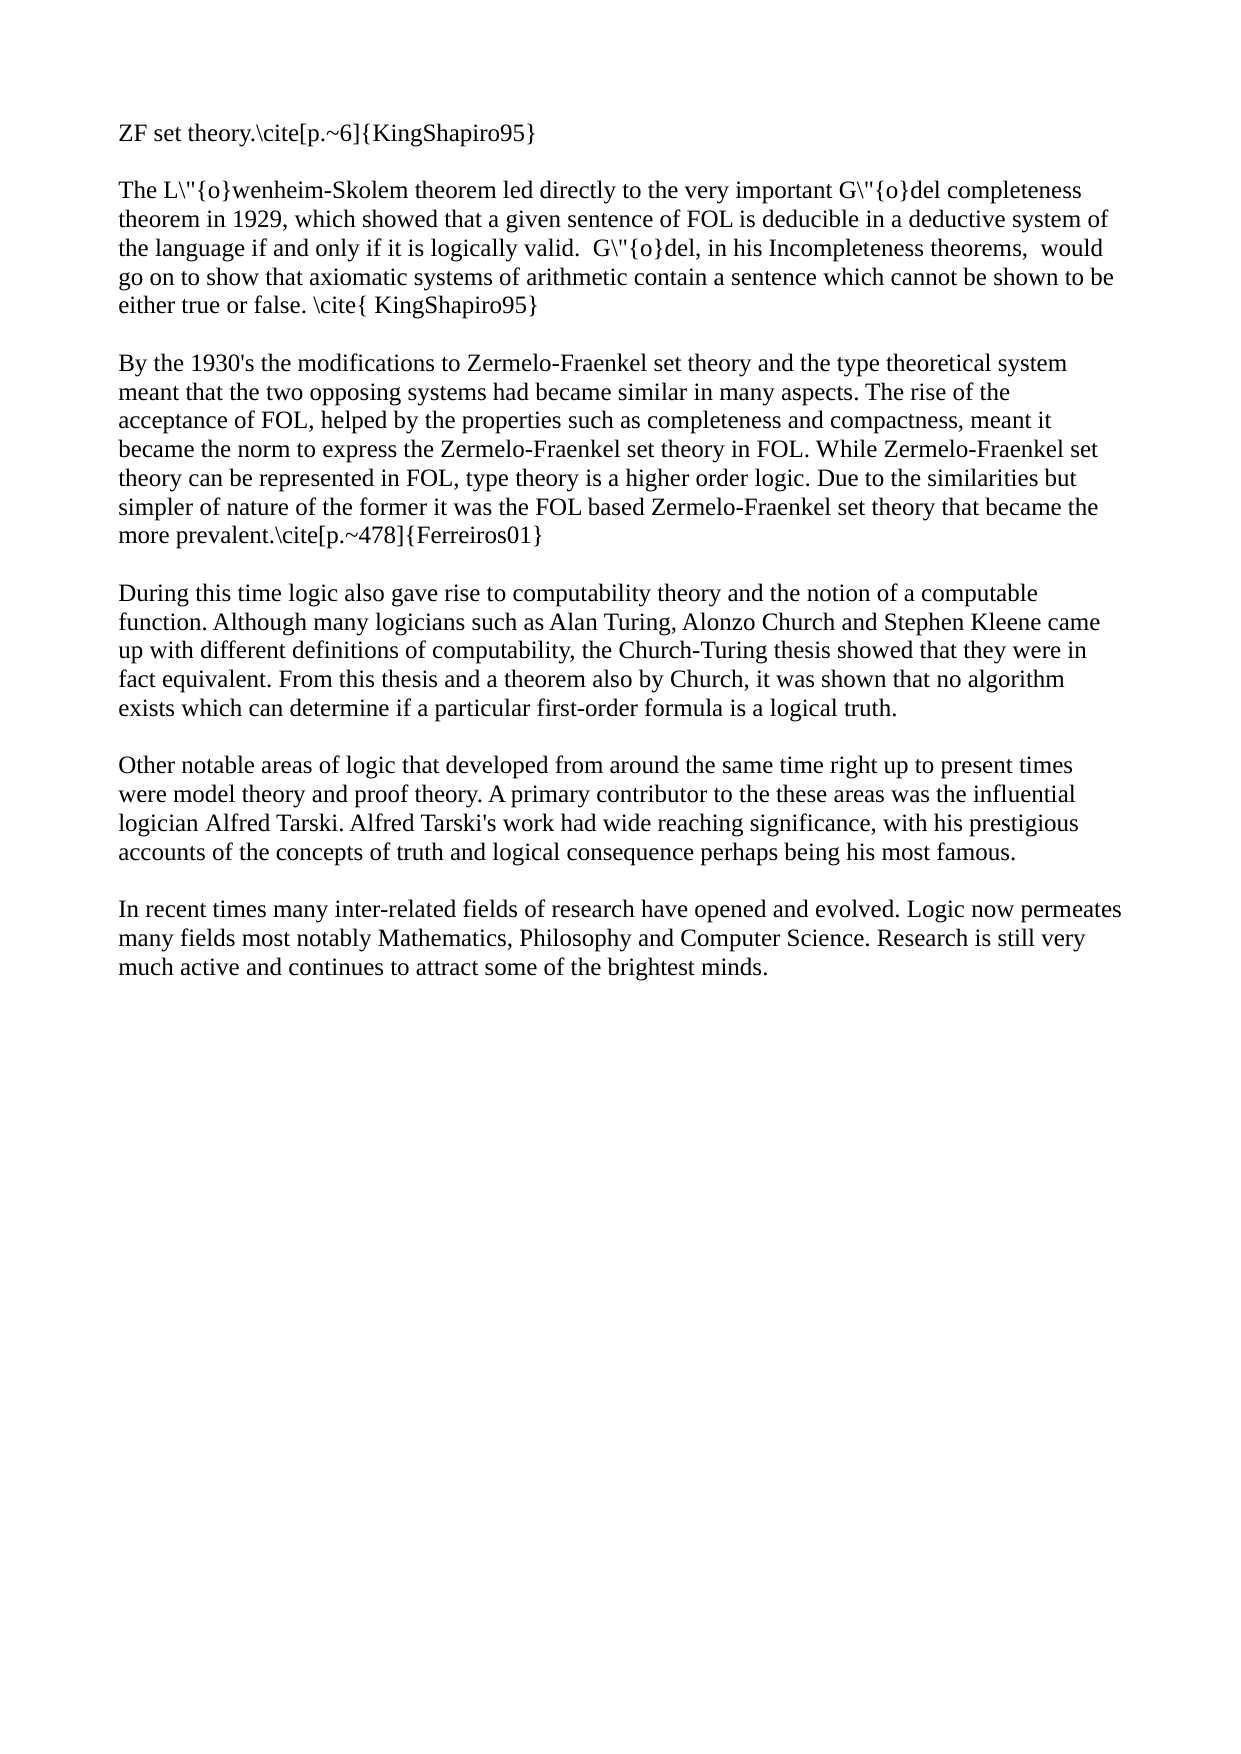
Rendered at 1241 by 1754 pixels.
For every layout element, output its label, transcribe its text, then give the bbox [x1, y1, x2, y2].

text Other notable areas of logic that developed from around the same time right up to present times were model theory and proof theory. A primary contributor to the these areas was the influential logician Alfred Tarski. Alfred Tarski's work had wide reaching significance, with his prestigious accounts of the concepts of truth and logical consequence perhaps being his most famous. [118, 751, 1122, 866]
text ZF set theory.\cite[p.~6]{KingShapiro95} [118, 118, 1122, 147]
text In recent times many inter-related fields of research have opened and evolved. Logic now permeates many fields most notably Mathematics, Philosophy and Computer Science. Research is still very much active and continues to attract some of the brightest minds. [118, 894, 1122, 981]
text The L\"{o}wenheim-Skolem theorem led directly to the very important G\"{o}del completeness theorem in 1929, which showed that a given sentence of FOL is deducible in a deductive system of the language if and only if it is logically valid. G\"{o}del, in his Incompleteness theorems, would go on to show that axiomatic systems of arithmetic contain a sentence which cannot be shown to be either true or false. \cite{ KingShapiro95} [118, 176, 1122, 319]
text During this time logic also gave rise to computability theory and the notion of a computable function. Although many logicians such as Alan Turing, Alonzo Church and Stephen Kleene came up with different definitions of computability, the Church-Turing thesis showed that they were in fact equivalent. From this thesis and a theorem also by Church, it was shown that no algorithm exists which can determine if a particular first-order formula is a logical truth. [118, 578, 1122, 722]
text By the 1930's the modifications to Zermelo-Fraenkel set theory and the type theoretical system meant that the two opposing systems had became similar in many aspects. The rise of the acceptance of FOL, helped by the properties such as completeness and compactness, meant it became the norm to express the Zermelo-Fraenkel set theory in FOL. While Zermelo-Fraenkel set theory can be represented in FOL, type theory is a higher order logic. Due to the similarities but simpler of nature of the former it was the FOL based Zermelo-Fraenkel set theory that became the more prevalent.\cite[p.~478]{Ferreiros01} [118, 348, 1122, 549]
